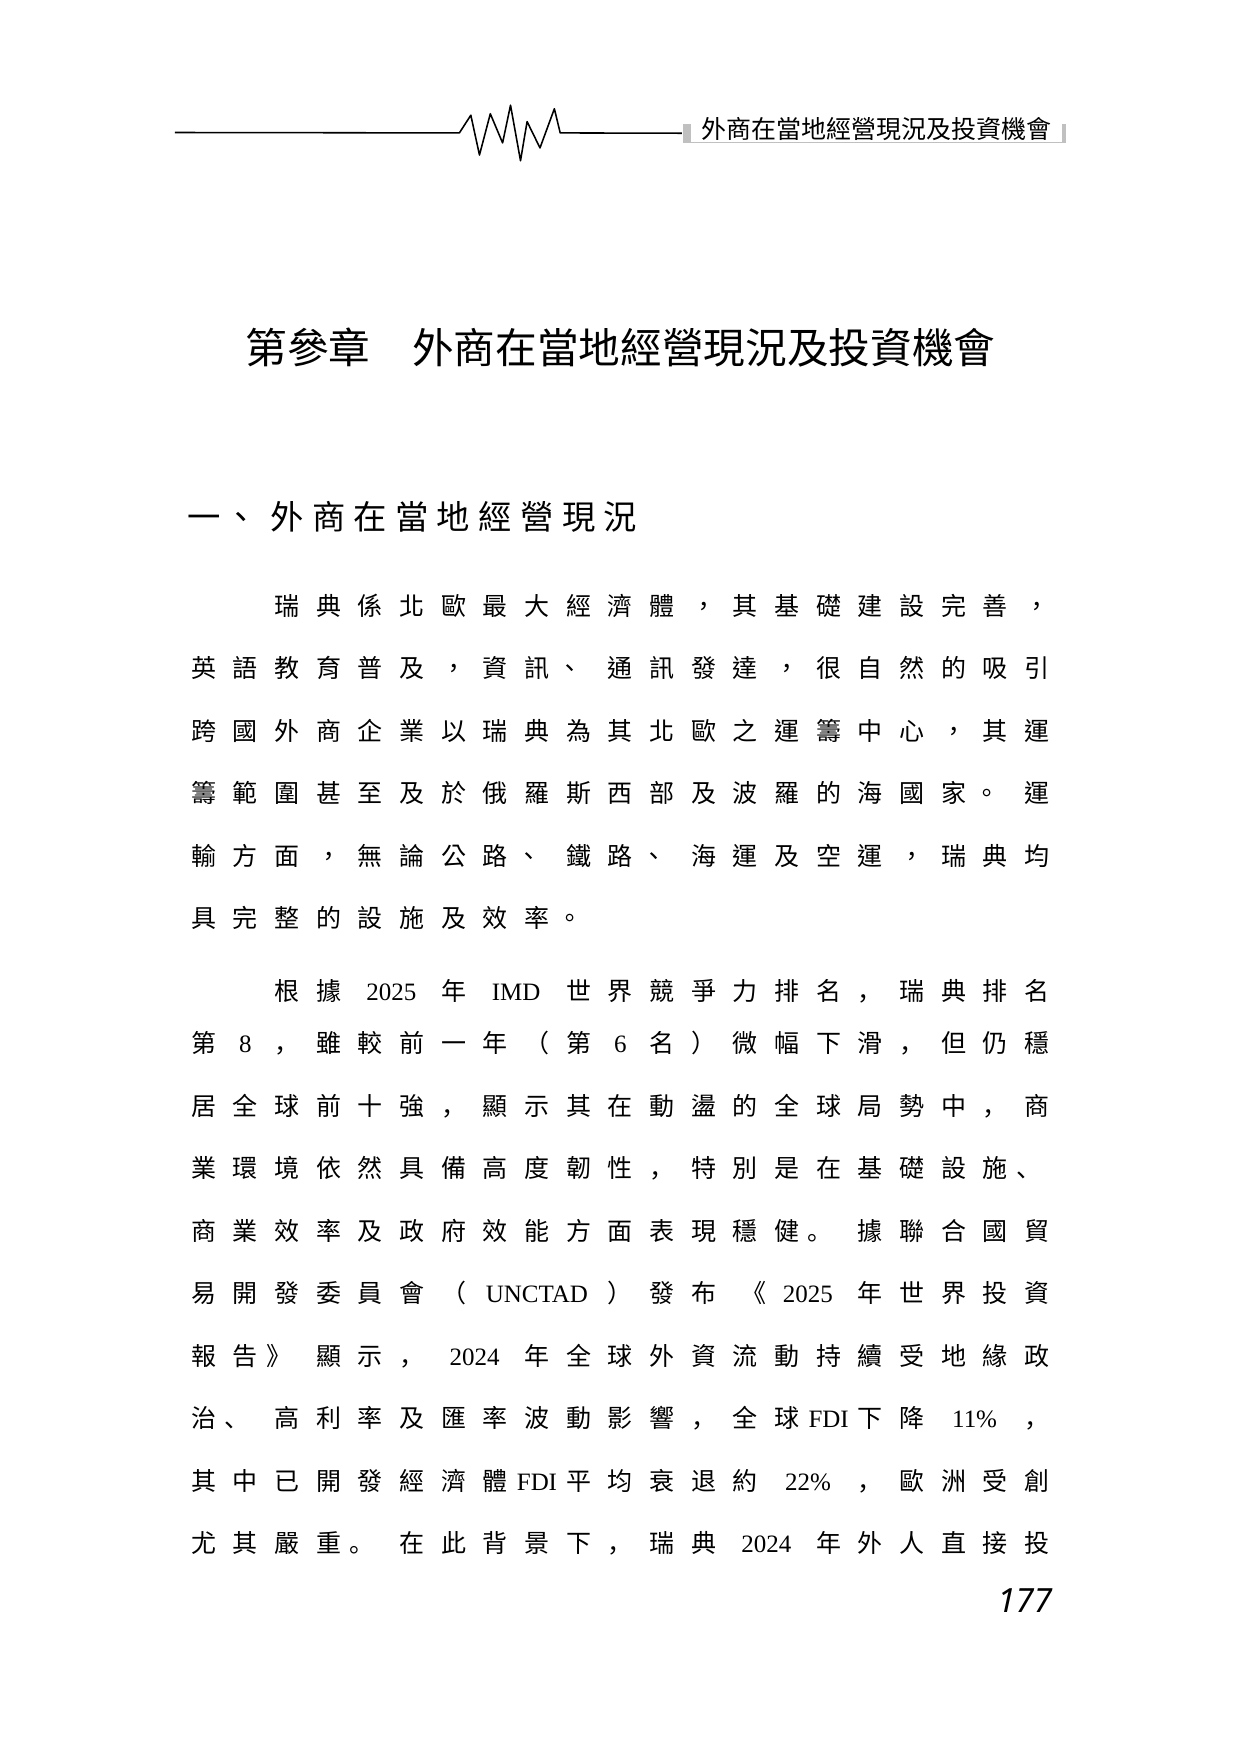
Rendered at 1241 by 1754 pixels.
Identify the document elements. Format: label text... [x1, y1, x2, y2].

text 根據2025年IMD世界競爭力排名，瑞典排名第8，雖較前一年（第6名）微幅下滑，但仍穩居全球前十強，顯示其在動盪的全球局勢中，商業環境依然具備高度韌性，特別是在基礎設施、商業效率及政府效能方面表現穩健。據聯合國貿易開發委員會（UNCTAD）發布《2025年世界投資報告》顯示，2024年全球外資流動持續受地緣政治、高利率及匯率波動影響，全球FDI下降11%，其中已開發經濟體FDI平均衰退約22%，歐洲受創尤其嚴重。在此背景下，瑞典2024年外人直接投 [183, 938, 1058, 1563]
text 瑞典係北歐最大經濟體，其基礎建設完善，英語教育普及，資訊、通訊發達，很自然的吸引跨國外商企業以瑞典為其北歐之運籌中心，其運籌範圍甚至及於俄羅斯西部及波羅的海國家。運輸方面，無論公路、鐵路、海運及空運，瑞典均具完整的設施及效率。 [183, 563, 1058, 938]
text 第參章 外商在當地經營現況及投資機會 [183, 304, 1058, 366]
text 一、外商在當地經營現況 [183, 473, 1058, 536]
